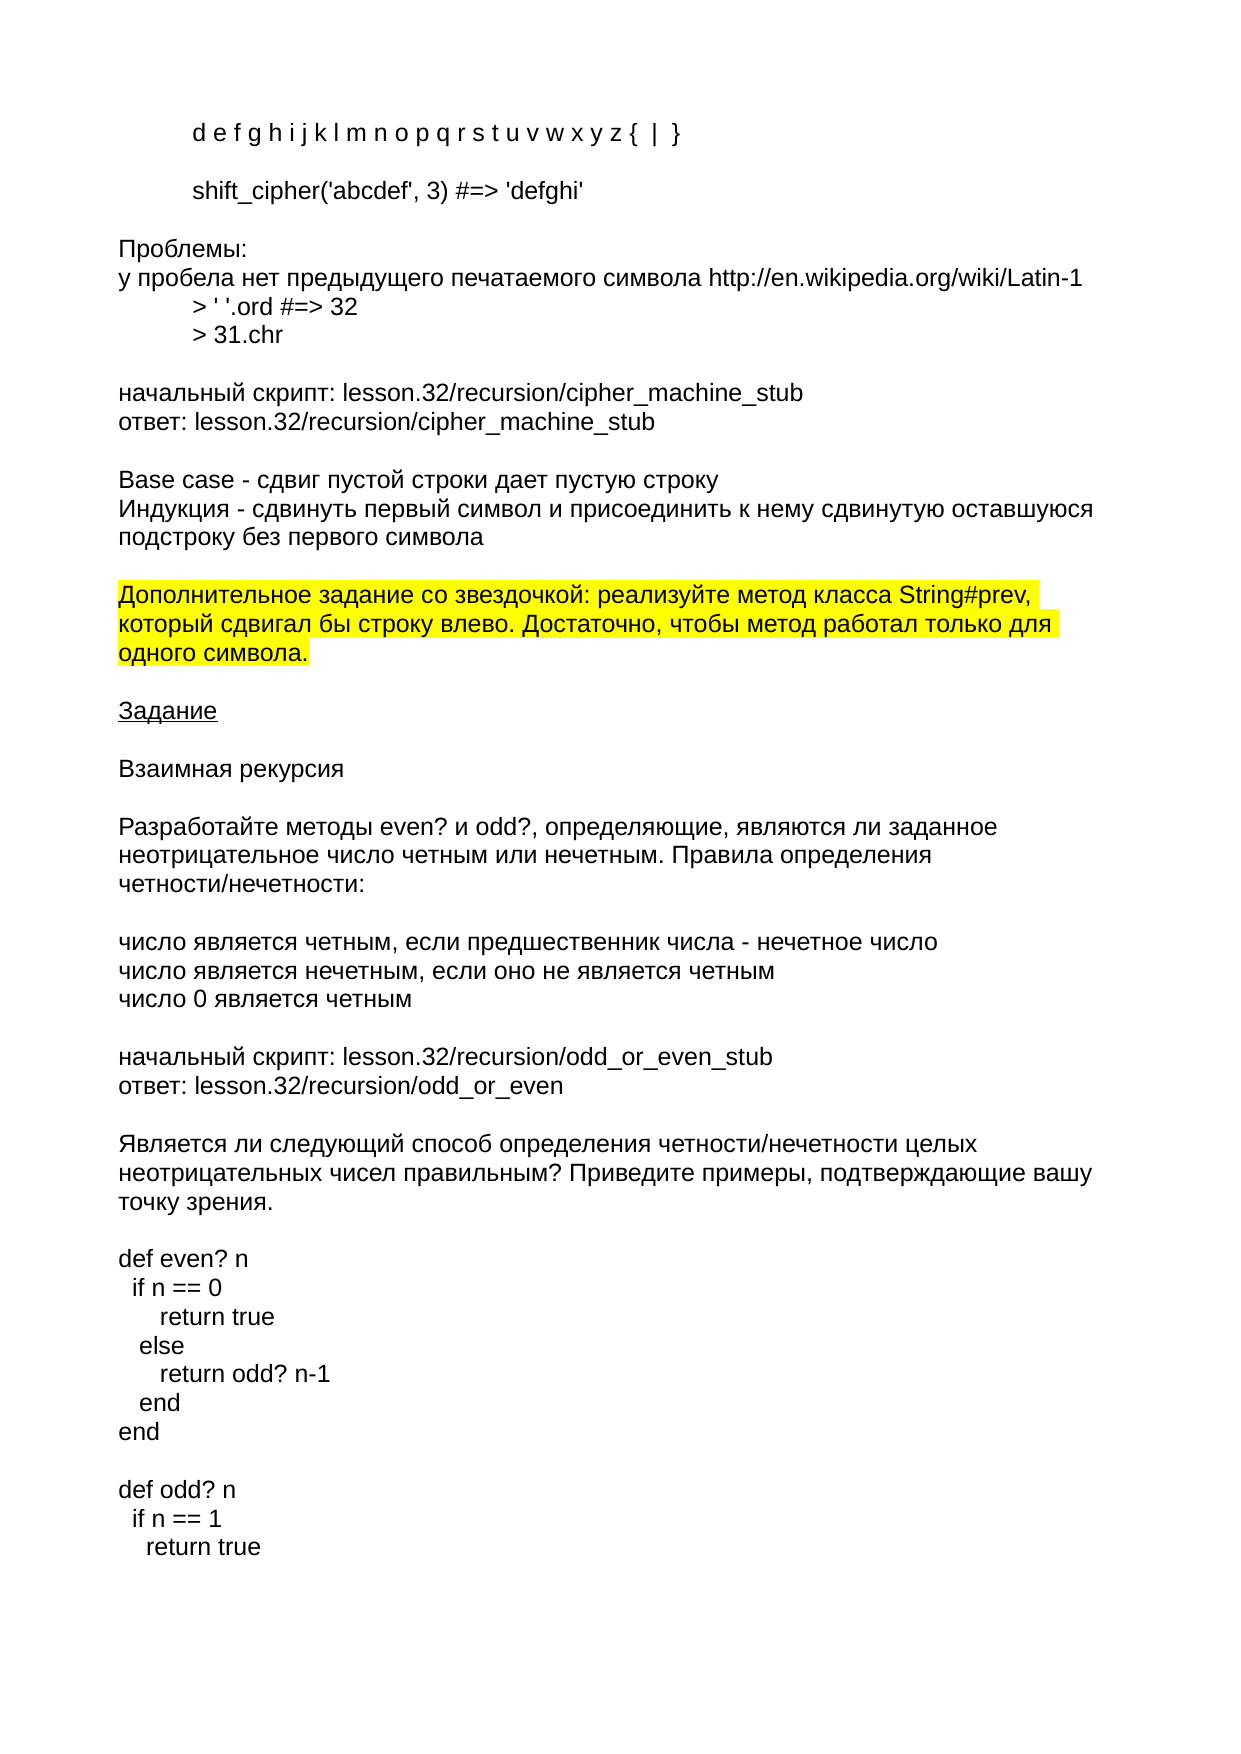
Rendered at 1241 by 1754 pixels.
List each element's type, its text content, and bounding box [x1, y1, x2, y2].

text число 0 является четным [118, 984, 1122, 1013]
text начальный скрипт: lesson.32/recursion/cipher_machine_stub [118, 378, 1122, 407]
text end [118, 1388, 1122, 1417]
text return true [118, 1302, 1122, 1331]
text число является четным, если предшественник числа - нечетное число [118, 927, 1122, 956]
text Индукция - сдвинуть первый символ и присоединить к нему сдвинутую оставшуюся подстроку без первого символа [118, 493, 1122, 551]
text end [118, 1417, 1122, 1446]
text > 31.chr [118, 320, 1122, 349]
text Проблемы: [118, 234, 1122, 263]
text Base case - сдвиг пустой строки дает пустую строку [118, 465, 1122, 493]
text начальный скрипт: lesson.32/recursion/odd_or_even_stub [118, 1042, 1122, 1071]
text Дополнительное задание со звездочкой: реализуйте метод класса String#prev, который сдвигал бы строку влево. Достаточно, чтобы метод работал только для одного символа. [118, 580, 1122, 666]
text у пробела нет предыдущего печатаемого символа http://en.wikipedia.org/wiki/Latin-1 [118, 263, 1122, 291]
text Задание [118, 696, 1122, 724]
text else [118, 1331, 1122, 1359]
text return true [118, 1532, 1122, 1561]
text > ' '.ord #=> 32 [118, 291, 1122, 320]
text Взаимная рекурсия [118, 753, 1122, 782]
text def odd? n [118, 1475, 1122, 1503]
text ответ: lesson.32/recursion/cipher_machine_stub [118, 407, 1122, 436]
text if n == 1 [118, 1503, 1122, 1532]
text return odd? n-1 [118, 1359, 1122, 1388]
text число является нечетным, если оно не является четным [118, 956, 1122, 984]
text Разработайте методы even? и odd?, определяющие, являются ли заданное неотрицательное число четным или нечетным. Правила определения четности/нечетности: [118, 811, 1122, 898]
text ответ: lesson.32/recursion/odd_or_even [118, 1071, 1122, 1100]
text Является ли следующий способ определения четности/нечетности целых неотрицательных чисел правильным? Приведите примеры, подтверждающие вашу точку зрения. [118, 1129, 1122, 1215]
text def even? n [118, 1244, 1122, 1273]
text if n == 0 [118, 1273, 1122, 1302]
text d e f g h i j k l m n o p q r s t u v w x y z { | } [118, 118, 1122, 147]
text shift_cipher('abcdef', 3) #=> 'defghi' [118, 176, 1122, 205]
